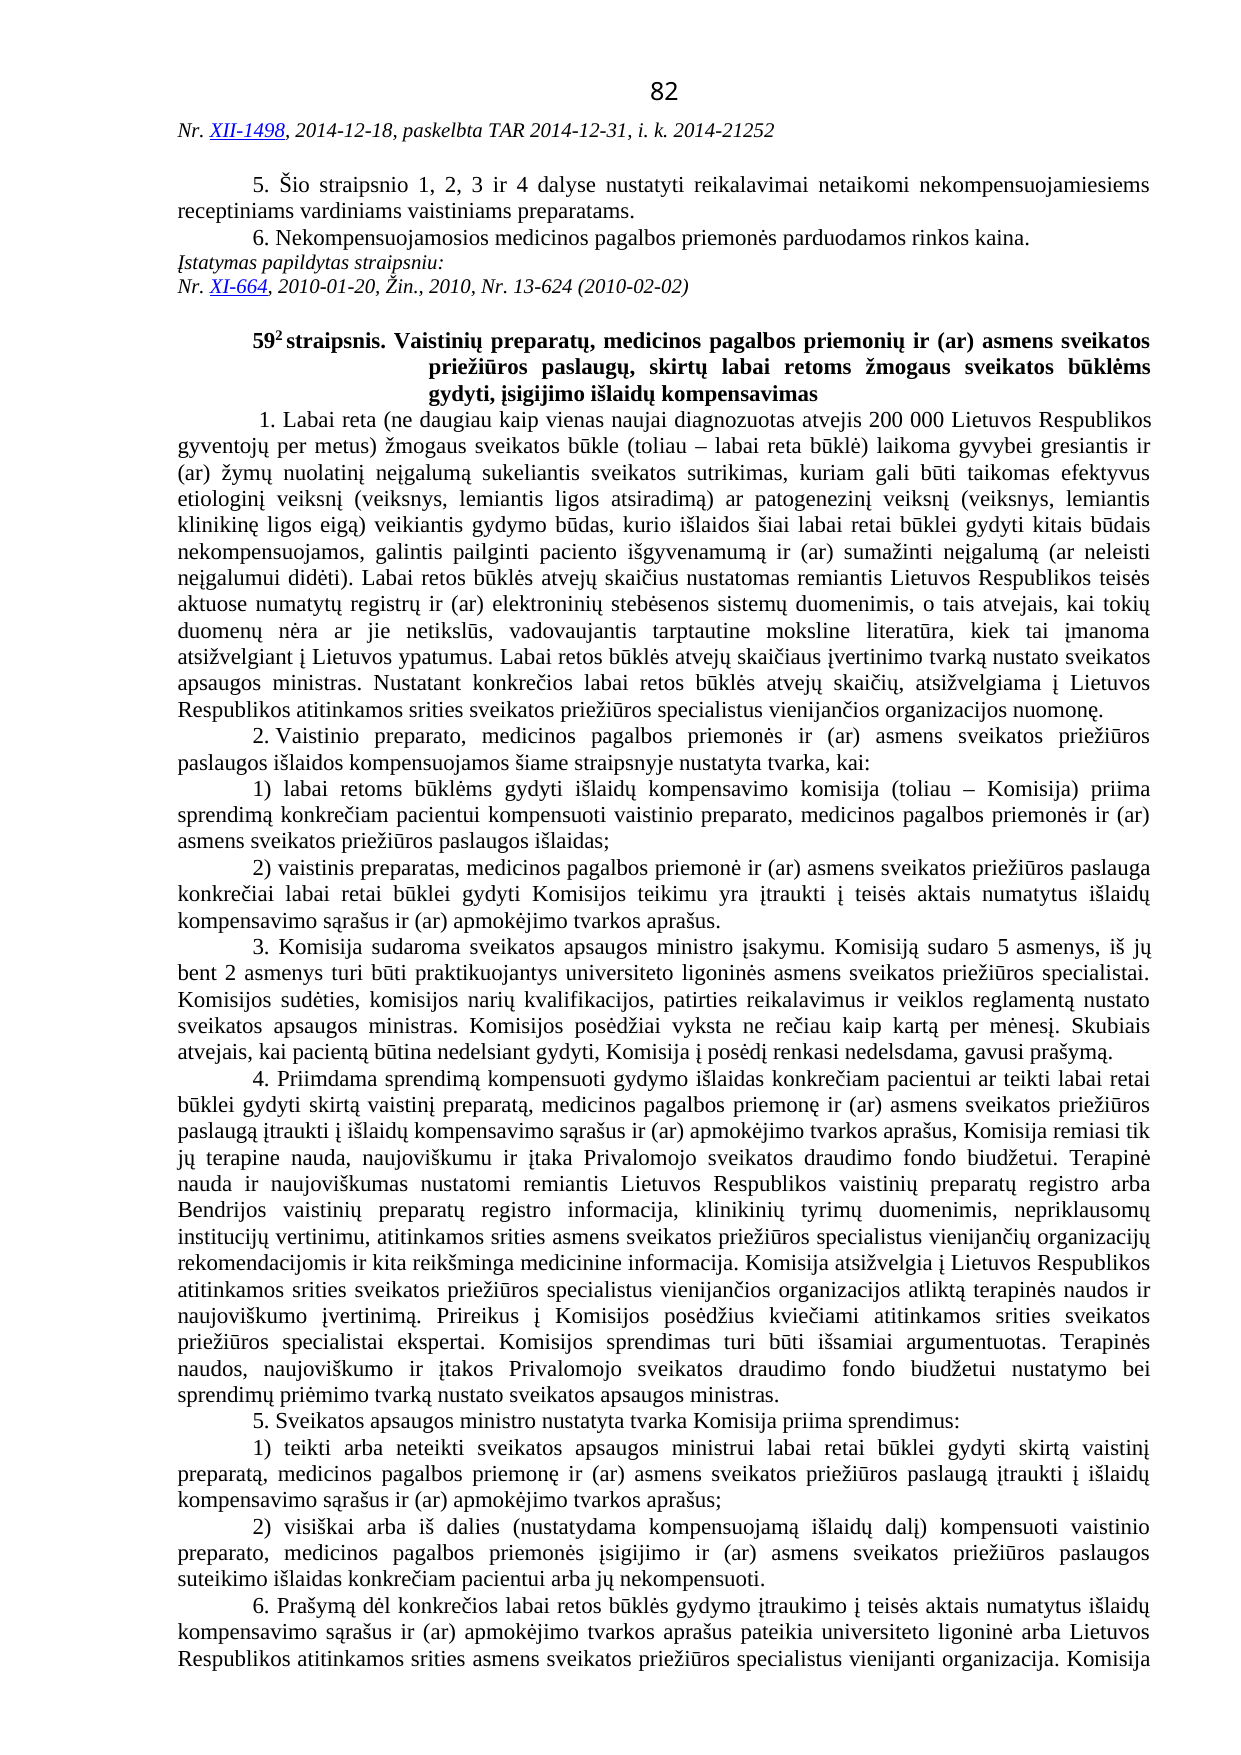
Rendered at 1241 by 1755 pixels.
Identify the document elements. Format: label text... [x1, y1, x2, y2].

text Nr. XII-1498, 2014-12-18, paskelbta TAR 2014-12-31, i. k. 2014-21252 [177, 118, 1152, 142]
text 1. Labai reta (ne daugiau kaip vienas naujai diagnozuotas atvejis 200 000 Lietuvos Respublikos gyventojų per metus) žmogaus sveikatos būkle (toliau – labai reta būklė) laikoma gyvybei gresiantis ir (ar) žymų nuolatinį neįgalumą sukeliantis sveikatos sutrikimas, kuriam gali būti taikomas efektyvus etiologinį veiksnį (veiksnys, lemiantis ligos atsiradimą) ar patogenezinį veiksnį (veiksnys, lemiantis klinikinę ligos eigą) veikiantis gydymo būdas, kurio išlaidos šiai labai retai būklei gydyti kitais būdais nekompensuojamos, galintis pailginti paciento išgyvenamumą ir (ar) sumažinti neįgalumą (ar neleisti neįgalumui didėti). Labai retos būklės atvejų skaičius nustatomas remiantis Lietuvos Respublikos teisės aktuose numatytų registrų ir (ar) elektroninių stebėsenos sistemų duomenimis, o tais atvejais, kai tokių duomenų nėra ar jie netikslūs, vadovaujantis tarptautine moksline literatūra, kiek tai įmanoma atsižvelgiant į Lietuvos ypatumus. Labai retos būklės atvejų skaičiaus įvertinimo tvarką nustato sveikatos apsaugos ministras. Nustatant konkrečios labai retos būklės atvejų skaičių, atsižvelgiama į Lietuvos Respublikos atitinkamos srities sveikatos priežiūros specialistus vienijančios organizacijos nuomonę. [177, 406, 1152, 722]
text 4. Priimdama sprendimą kompensuoti gydymo išlaidas konkrečiam pacientui ar teikti labai retai būklei gydyti skirtą vaistinį preparatą, medicinos pagalbos priemonę ir (ar) asmens sveikatos priežiūros paslaugą įtraukti į išlaidų kompensavimo sąrašus ir (ar) apmokėjimo tvarkos aprašus, Komisija remiasi tik jų terapine nauda, naujoviškumu ir įtaka Privalomojo sveikatos draudimo fondo biudžetui. Terapinė nauda ir naujoviškumas nustatomi remiantis Lietuvos Respublikos vaistinių preparatų registro arba Bendrijos vaistinių preparatų registro informacija, klinikinių tyrimų duomenimis, nepriklausomų institucijų vertinimu, atitinkamos srities asmens sveikatos priežiūros specialistus vienijančių organizacijų rekomendacijomis ir kita reikšminga medicinine informacija. Komisija atsižvelgia į Lietuvos Respublikos atitinkamos srities sveikatos priežiūros specialistus vienijančios organizacijos atliktą terapinės naudos ir naujoviškumo įvertinimą. Prireikus į Komisijos posėdžius kviečiami atitinkamos srities sveikatos priežiūros specialistai ekspertai. Komisijos sprendimas turi būti išsamiai argumentuotas. Terapinės naudos, naujoviškumo ir įtakos Privalomojo sveikatos draudimo fondo biudžetui nustatymo bei sprendimų priėmimo tvarką nustato sveikatos apsaugos ministras. [177, 1065, 1152, 1407]
text 6. Prašymą dėl konkrečios labai retos būklės gydymo įtraukimo į teisės aktais numatytus išlaidų kompensavimo sąrašus ir (ar) apmokėjimo tvarkos aprašus pateikia universiteto ligoninė arba Lietuvos Respublikos atitinkamos srities asmens sveikatos priežiūros specialistus vienijanti organizacija. Komisija [177, 1592, 1152, 1671]
text 1) labai retoms būklėms gydyti išlaidų kompensavimo komisija (toliau – Komisija) priima sprendimą konkrečiam pacientui kompensuoti vaistinio preparato, medicinos pagalbos priemonės ir (ar) asmens sveikatos priežiūros paslaugos išlaidas; [177, 775, 1152, 854]
subtitle 5. Šio straipsnio 1, 2, 3 ir 4 dalyse nustatyti reikalavimai netaikomi nekompensuojamiesiems receptiniams vardiniams vaistiniams preparatams. [177, 171, 1152, 224]
text 2. Vaistinio preparato, medicinos pagalbos priemonės ir (ar) asmens sveikatos priežiūros paslaugos išlaidos kompensuojamos šiame straipsnyje nustatyta tvarka, kai: [177, 722, 1152, 775]
text 3. Komisija sudaroma sveikatos apsaugos ministro įsakymu. Komisiją sudaro 5 asmenys, iš jų bent 2 asmenys turi būti praktikuojantys universiteto ligoninės asmens sveikatos priežiūros specialistai. Komisijos sudėties, komisijos narių kvalifikacijos, patirties reikalavimus ir veiklos reglamentą nustato sveikatos apsaugos ministras. Komisijos posėdžiai vyksta ne rečiau kaip kartą per mėnesį. Skubiais atvejais, kai pacientą būtina nedelsiant gydyti, Komisija į posėdį renkasi nedelsdama, gavusi prašymą. [177, 933, 1152, 1065]
text 1) teikti arba neteikti sveikatos apsaugos ministrui labai retai būklei gydyti skirtą vaistinį preparatą, medicinos pagalbos priemonę ir (ar) asmens sveikatos priežiūros paslaugą įtraukti į išlaidų kompensavimo sąrašus ir (ar) apmokėjimo tvarkos aprašus; [177, 1434, 1152, 1513]
text Nr. XI-664, 2010-01-20, Žin., 2010, Nr. 13-624 (2010-02-02) [177, 274, 1152, 298]
text 5. Sveikatos apsaugos ministro nustatyta tvarka Komisija priima sprendimus: [177, 1407, 1152, 1434]
text 592 straipsnis. Vaistinių preparatų, medicinos pagalbos priemonių ir (ar) asmens sveikatos priežiūros paslaugų, skirtų labai retoms žmogaus sveikatos būklėms gydyti, įsigijimo išlaidų kompensavimas [252, 327, 1152, 406]
subtitle 6. Nekompensuojamosios medicinos pagalbos priemonės parduodamos rinkos kaina. [177, 224, 1152, 250]
text 2) vaistinis preparatas, medicinos pagalbos priemonė ir (ar) asmens sveikatos priežiūros paslauga konkrečiai labai retai būklei gydyti Komisijos teikimu yra įtraukti į teisės aktais numatytus išlaidų kompensavimo sąrašus ir (ar) apmokėjimo tvarkos aprašus. [177, 854, 1152, 933]
text Įstatymas papildytas straipsniu: [177, 250, 1152, 274]
text 2) visiškai arba iš dalies (nustatydama kompensuojamą išlaidų dalį) kompensuoti vaistinio preparato, medicinos pagalbos priemonės įsigijimo ir (ar) asmens sveikatos priežiūros paslaugos suteikimo išlaidas konkrečiam pacientui arba jų nekompensuoti. [177, 1513, 1152, 1592]
